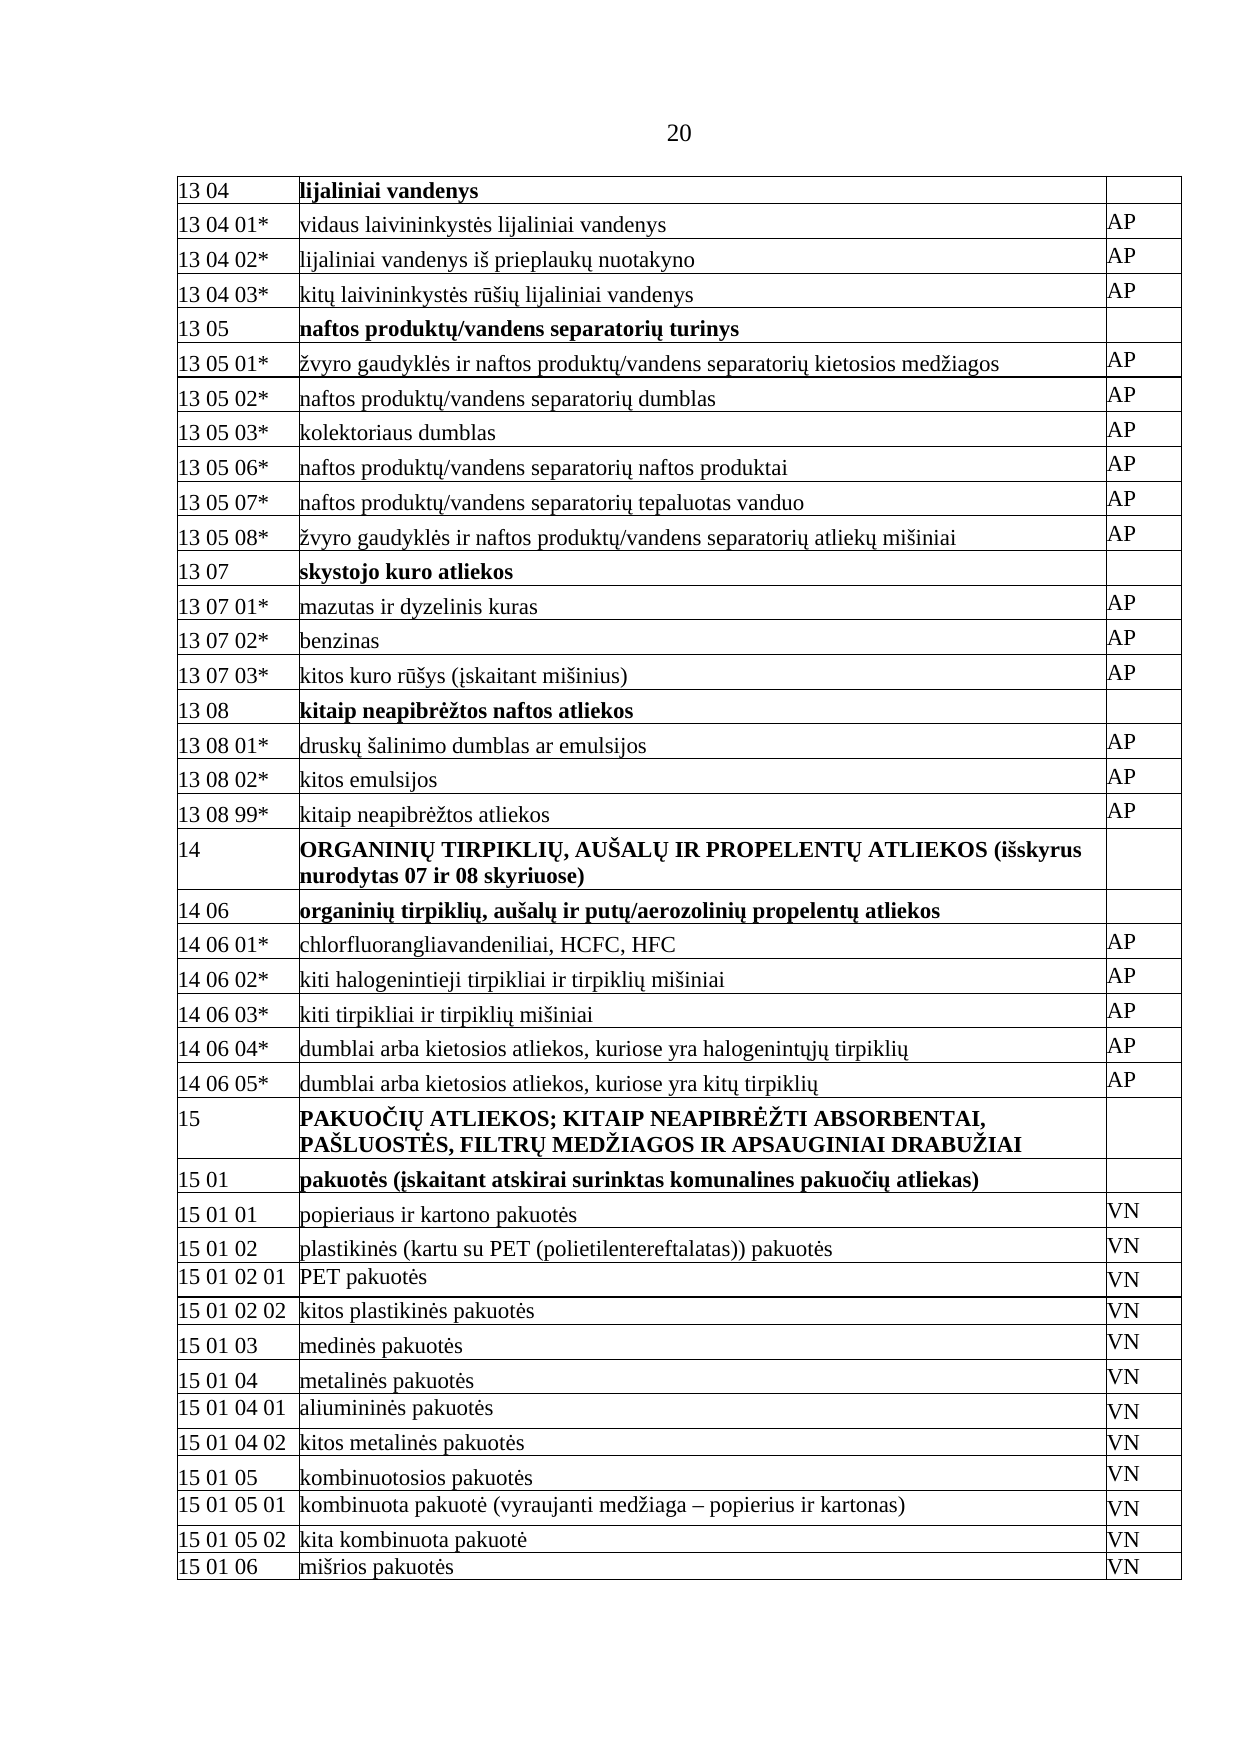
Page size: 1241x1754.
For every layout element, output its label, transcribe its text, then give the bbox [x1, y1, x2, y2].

table_cell 14 [178, 829, 299, 888]
table_cell 13 04 02* [178, 239, 299, 272]
table_cell 13 08 01* [178, 724, 299, 758]
table_cell 13 07 03* [178, 655, 299, 689]
table_cell pakuotės (įskaitant atskirai surinktas komunalines pakuočių atliekas) [300, 1159, 1106, 1192]
table_cell mišrios pakuotės [300, 1553, 1106, 1579]
table_cell VN [1107, 1491, 1181, 1524]
table_cell 14 06 01* [178, 924, 299, 958]
table_cell 13 05 03* [178, 412, 299, 446]
table_cell kolektoriaus dumblas [300, 412, 1106, 446]
table_cell 13 05 08* [178, 516, 299, 550]
table_cell aliumininės pakuotės [300, 1394, 1106, 1428]
table_cell vidaus laivininkystės lijaliniai vandenys [300, 204, 1106, 238]
table_cell AP [1107, 620, 1181, 654]
table_cell VN [1107, 1553, 1181, 1579]
table_cell lijaliniai vandenys [300, 177, 1106, 203]
table_cell AP [1107, 724, 1181, 758]
table_cell 13 05 06* [178, 447, 299, 481]
table_cell 15 01 05 01 [178, 1491, 299, 1524]
table_cell ORGANINIŲ TIRPIKLIŲ, AUŠALŲ IR PROPELENTŲ ATLIEKOS (išskyrus nurodytas 07 ir 08 skyriuose) [300, 829, 1106, 888]
table_cell 13 05 [178, 308, 299, 342]
table_cell VN [1107, 1228, 1181, 1262]
table_cell VN [1107, 1429, 1181, 1455]
table_cell organinių tirpiklių, aušalų ir putų/aerozolinių propelentų atliekos [300, 890, 1106, 923]
table_cell 13 05 07* [178, 482, 299, 515]
table_cell 15 01 06 [178, 1553, 299, 1579]
table_cell druskų šalinimo dumblas ar emulsijos [300, 724, 1106, 758]
table_cell kombinuota pakuotė (vyraujanti medžiaga – popierius ir kartonas) [300, 1491, 1106, 1524]
table_cell 13 07 01* [178, 586, 299, 619]
table_cell 15 01 05 [178, 1456, 299, 1490]
table_cell žvyro gaudyklės ir naftos produktų/vandens separatorių kietosios medžiagos [300, 343, 1106, 376]
table_cell VN [1107, 1394, 1181, 1428]
table_cell 15 01 03 [178, 1325, 299, 1358]
table_cell AP [1107, 759, 1181, 793]
table_cell popieriaus ir kartono pakuotės [300, 1193, 1106, 1227]
table_cell 15 01 04 [178, 1360, 299, 1393]
table_cell benzinas [300, 620, 1106, 654]
table_cell 15 01 05 02 [178, 1526, 299, 1552]
table_cell AP [1107, 655, 1181, 689]
table_cell kita kombinuota pakuotė [300, 1526, 1106, 1552]
table_cell kitos kuro rūšys (įskaitant mišinius) [300, 655, 1106, 689]
table_cell [1107, 551, 1181, 584]
table_cell skystojo kuro atliekos [300, 551, 1106, 584]
table_cell naftos produktų/vandens separatorių naftos produktai [300, 447, 1106, 481]
table_cell [1107, 308, 1181, 342]
table_cell 15 01 [178, 1159, 299, 1192]
table_cell metalinės pakuotės [300, 1360, 1106, 1393]
table_cell AP [1107, 447, 1181, 481]
table_cell VN [1107, 1360, 1181, 1393]
table_cell AP [1107, 239, 1181, 272]
table_cell 14 06 03* [178, 994, 299, 1027]
table_cell [1107, 1159, 1181, 1192]
table_cell AP [1107, 482, 1181, 515]
table_cell AP [1107, 994, 1181, 1027]
table_cell 13 08 02* [178, 759, 299, 793]
table_cell 15 01 04 01 [178, 1394, 299, 1428]
table_cell AP [1107, 412, 1181, 446]
table_cell VN [1107, 1325, 1181, 1358]
table_cell 14 06 02* [178, 959, 299, 992]
table_cell VN [1107, 1456, 1181, 1490]
table_cell 15 01 02 02 [178, 1298, 299, 1324]
table_cell 15 01 04 02 [178, 1429, 299, 1455]
table_cell dumblai arba kietosios atliekos, kuriose yra kitų tirpiklių [300, 1063, 1106, 1097]
table_cell mazutas ir dyzelinis kuras [300, 586, 1106, 619]
table_cell naftos produktų/vandens separatorių dumblas [300, 378, 1106, 411]
table_cell 14 06 [178, 890, 299, 923]
table_cell kitos plastikinės pakuotės [300, 1298, 1106, 1324]
table_cell naftos produktų/vandens separatorių turinys [300, 308, 1106, 342]
table_cell žvyro gaudyklės ir naftos produktų/vandens separatorių atliekų mišiniai [300, 516, 1106, 550]
table_cell AP [1107, 1063, 1181, 1097]
table_cell chlorfluorangliavandeniliai, HCFC, HFC [300, 924, 1106, 958]
table_cell kiti tirpikliai ir tirpiklių mišiniai [300, 994, 1106, 1027]
table_cell 13 05 01* [178, 343, 299, 376]
table_cell 13 04 01* [178, 204, 299, 238]
table_cell kitos emulsijos [300, 759, 1106, 793]
table_cell AP [1107, 794, 1181, 827]
table_cell 13 05 02* [178, 378, 299, 411]
table_cell lijaliniai vandenys iš prieplaukų nuotakyno [300, 239, 1106, 272]
table_cell 14 06 05* [178, 1063, 299, 1097]
table_cell AP [1107, 204, 1181, 238]
table_cell AP [1107, 1028, 1181, 1062]
table_cell 13 08 99* [178, 794, 299, 827]
table_cell kitų laivininkystės rūšių lijaliniai vandenys [300, 274, 1106, 307]
table_cell VN [1107, 1526, 1181, 1552]
table_cell VN [1107, 1263, 1181, 1296]
table_cell PAKUOČIŲ ATLIEKOS; KITAIP NEAPIBRĖŽTI ABSORBENTAI, PAŠLUOSTĖS, FILTRŲ MEDŽIAGOS IR APSAUGINIAI DRABUŽIAI [300, 1098, 1106, 1158]
table_cell [1107, 829, 1181, 888]
table_cell 15 01 02 01 [178, 1263, 299, 1296]
table_cell PET pakuotės [300, 1263, 1106, 1296]
table_cell VN [1107, 1298, 1181, 1324]
table_cell 15 01 02 [178, 1228, 299, 1262]
table_cell AP [1107, 959, 1181, 992]
table_cell naftos produktų/vandens separatorių tepaluotas vanduo [300, 482, 1106, 515]
table_cell plastikinės (kartu su PET (polietilentereftalatas)) pakuotės [300, 1228, 1106, 1262]
table_cell [1107, 890, 1181, 923]
table_cell [1107, 177, 1181, 203]
table_cell AP [1107, 924, 1181, 958]
table_cell 13 04 [178, 177, 299, 203]
table_cell kitos metalinės pakuotės [300, 1429, 1106, 1455]
table_cell AP [1107, 378, 1181, 411]
table_cell kitaip neapibrėžtos naftos atliekos [300, 690, 1106, 723]
table_cell medinės pakuotės [300, 1325, 1106, 1358]
table_cell 13 07 [178, 551, 299, 584]
table_cell 14 06 04* [178, 1028, 299, 1062]
table_cell kitaip neapibrėžtos atliekos [300, 794, 1106, 827]
table_cell 13 07 02* [178, 620, 299, 654]
table_cell kombinuotosios pakuotės [300, 1456, 1106, 1490]
table_cell AP [1107, 586, 1181, 619]
table_cell kiti halogenintieji tirpikliai ir tirpiklių mišiniai [300, 959, 1106, 992]
table_cell AP [1107, 516, 1181, 550]
table_cell AP [1107, 274, 1181, 307]
table_cell [1107, 1098, 1181, 1158]
table_cell AP [1107, 343, 1181, 376]
table_cell dumblai arba kietosios atliekos, kuriose yra halogenintųjų tirpiklių [300, 1028, 1106, 1062]
table_cell 15 01 01 [178, 1193, 299, 1227]
table_cell [1107, 690, 1181, 723]
table_cell 13 04 03* [178, 274, 299, 307]
table_cell 15 [178, 1098, 299, 1158]
table_cell 13 08 [178, 690, 299, 723]
table_cell VN [1107, 1193, 1181, 1227]
